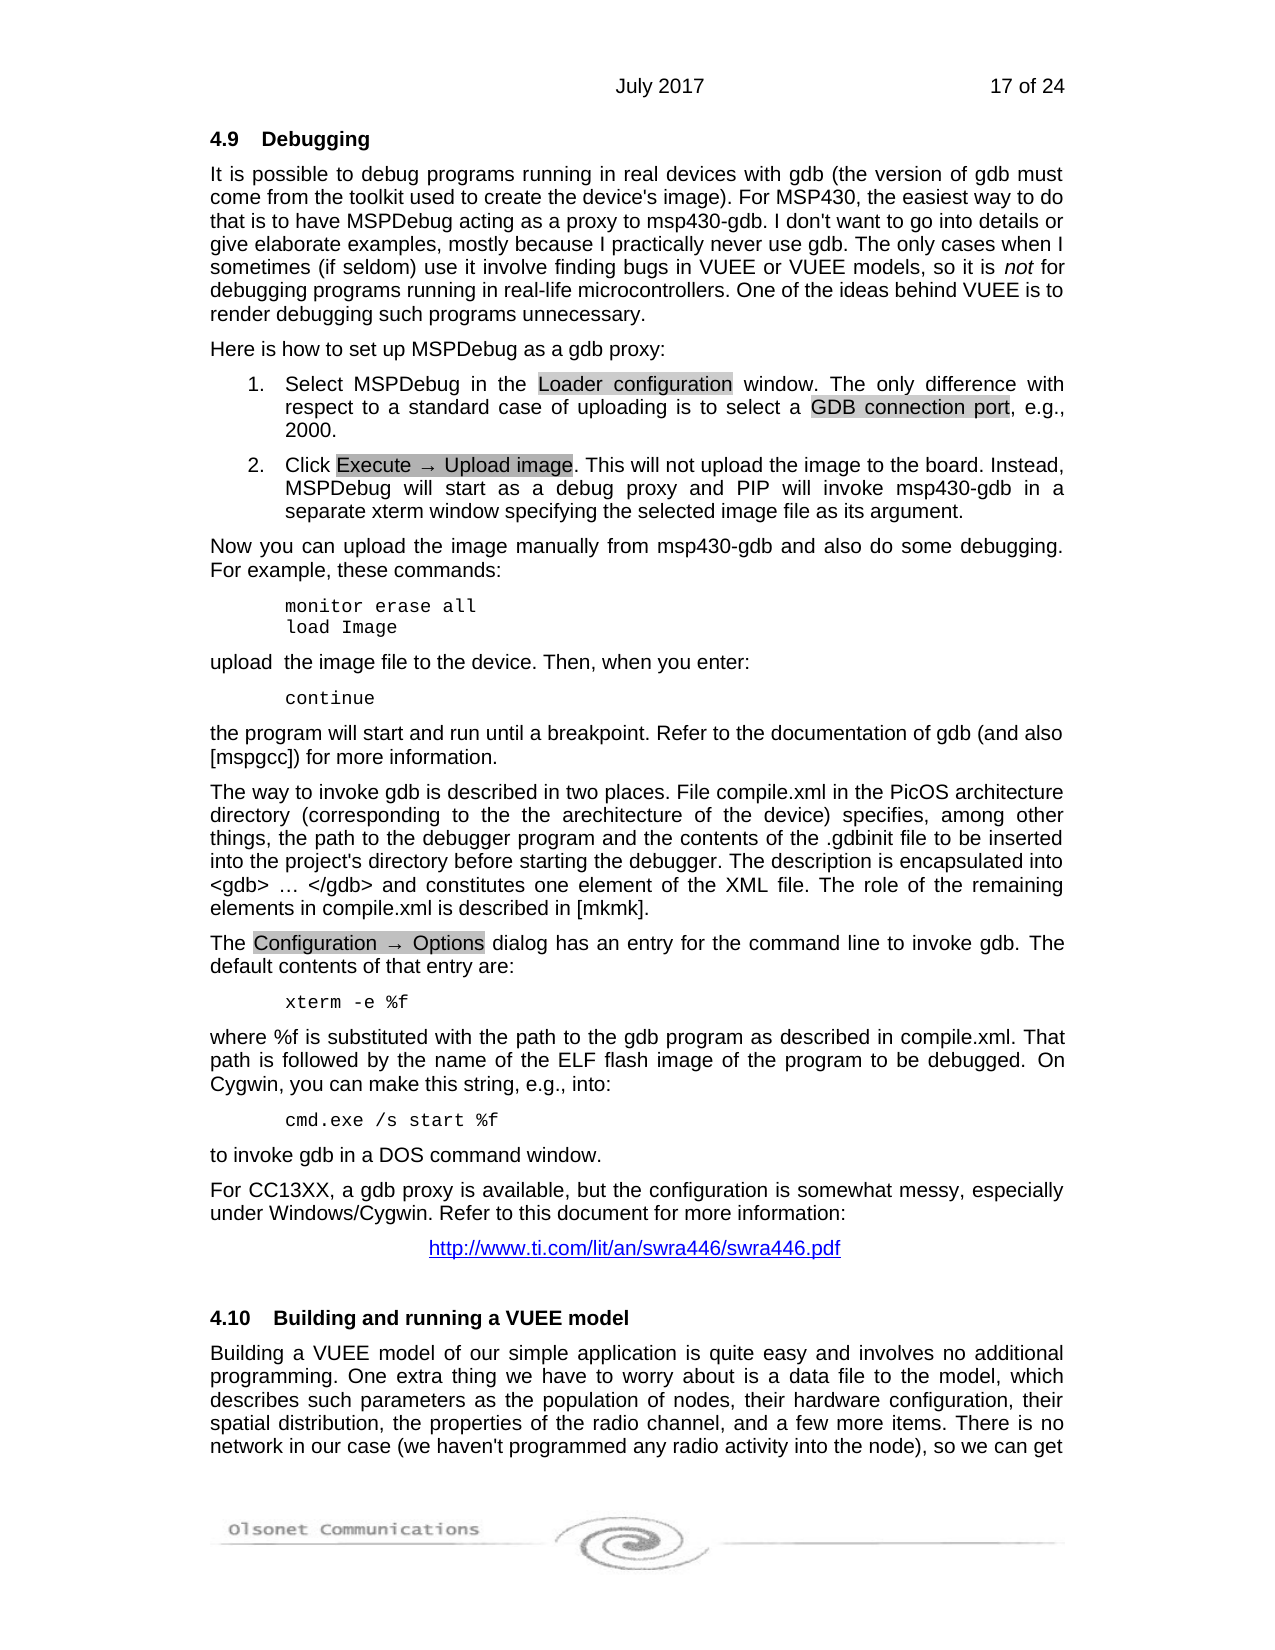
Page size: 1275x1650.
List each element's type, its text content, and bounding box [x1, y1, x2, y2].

text Here is how to set up MSPDebug as a gdb proxy: [210, 337, 1065, 360]
picture [210, 1501, 1065, 1593]
subtitle Debugging [210, 128, 1065, 151]
subtitle Building and running a VUEE model [210, 1307, 1065, 1330]
text http://www.ti.com/lit/an/swra446/swra446.pdf [210, 1237, 1065, 1260]
text xterm -e %f [210, 989, 1065, 1014]
text the program will start and run until a breakpoint. Refer to the documentation of gdb (and also [mspgcc]) for more information. [210, 722, 1065, 768]
text continue [210, 686, 1065, 710]
text Now you can upload the image manually from msp430-gdb and also do some debugging. For example, these commands: [210, 535, 1065, 581]
text For CC13XX, a gdb proxy is available, but the configuration is somewhat messy, especially under Windows/Cygwin. Refer to this document for more information: [210, 1178, 1065, 1225]
text The way to invoke gdb is described in two places. File compile.xml in the PicOS architecture directory (corresponding to the the arechitecture of the device) specifies, among other things, the path to the debugger program and the contents of the .gdbinit file to be inserted into the project's directory before starting the debugger. The description is encapsulated into <gdb> … </gdb> and constitutes one element of the XML file. The role of the remaining elements in compile.xml is described in [mkmk]. [210, 780, 1065, 919]
text The Configuration → Options dialog has an entry for the command line to invoke gdb. The default contents of that entry are: [210, 931, 1065, 978]
text to invoke gdb in a DOS command window. [210, 1143, 1065, 1167]
text load Image [210, 618, 1065, 639]
list Click Execute → Upload image. This will not upload the image to the board. Instead, MSPDebug will start as a debug proxy and PIP will invoke msp430-gdb in a separate xterm window specifying the selected image file as its argument. [247, 453, 1065, 523]
text where %f is substituted with the path to the gdb program as described in compile.xml. That path is followed by the name of the ELF flash image of the program to be debugged. On Cygwin, you can make this string, e.g., into: [210, 1026, 1065, 1096]
text It is possible to debug programs running in real devices with gdb (the version of gdb must come from the toolkit used to create the device's image). For MSP430, the easiest way to do that is to have MSPDebug acting as a proxy to msp430-gdb. I don't want to go into details or give elaborate examples, mostly because I practically never use gdb. The only cases when I sometimes (if seldom) use it involve finding bugs in VUEE or VUEE models, so it is not for debugging programs running in real-life microcontrollers. One of the ideas behind VUEE is to render debugging such programs unnecessary. [210, 163, 1065, 325]
list Select MSPDebug in the Loader configuration window. The only difference with respect to a standard case of uploading is to select a GDB connection port, e.g., 2000. [247, 372, 1065, 442]
text cmd.exe /s start %f [210, 1107, 1065, 1132]
text upload the image file to the device. Then, when you enter: [210, 651, 1065, 674]
text Building a VUEE model of our simple application is quite easy and involves no additional programming. One extra thing we have to worry about is a data file to the model, which describes such parameters as the population of nodes, their hardware configuration, their spatial distribution, the properties of the radio channel, and a few more items. There is no network in our case (we haven't programmed any radio activity into the node), so we can get [210, 1342, 1065, 1458]
text monitor erase all [210, 593, 1065, 618]
